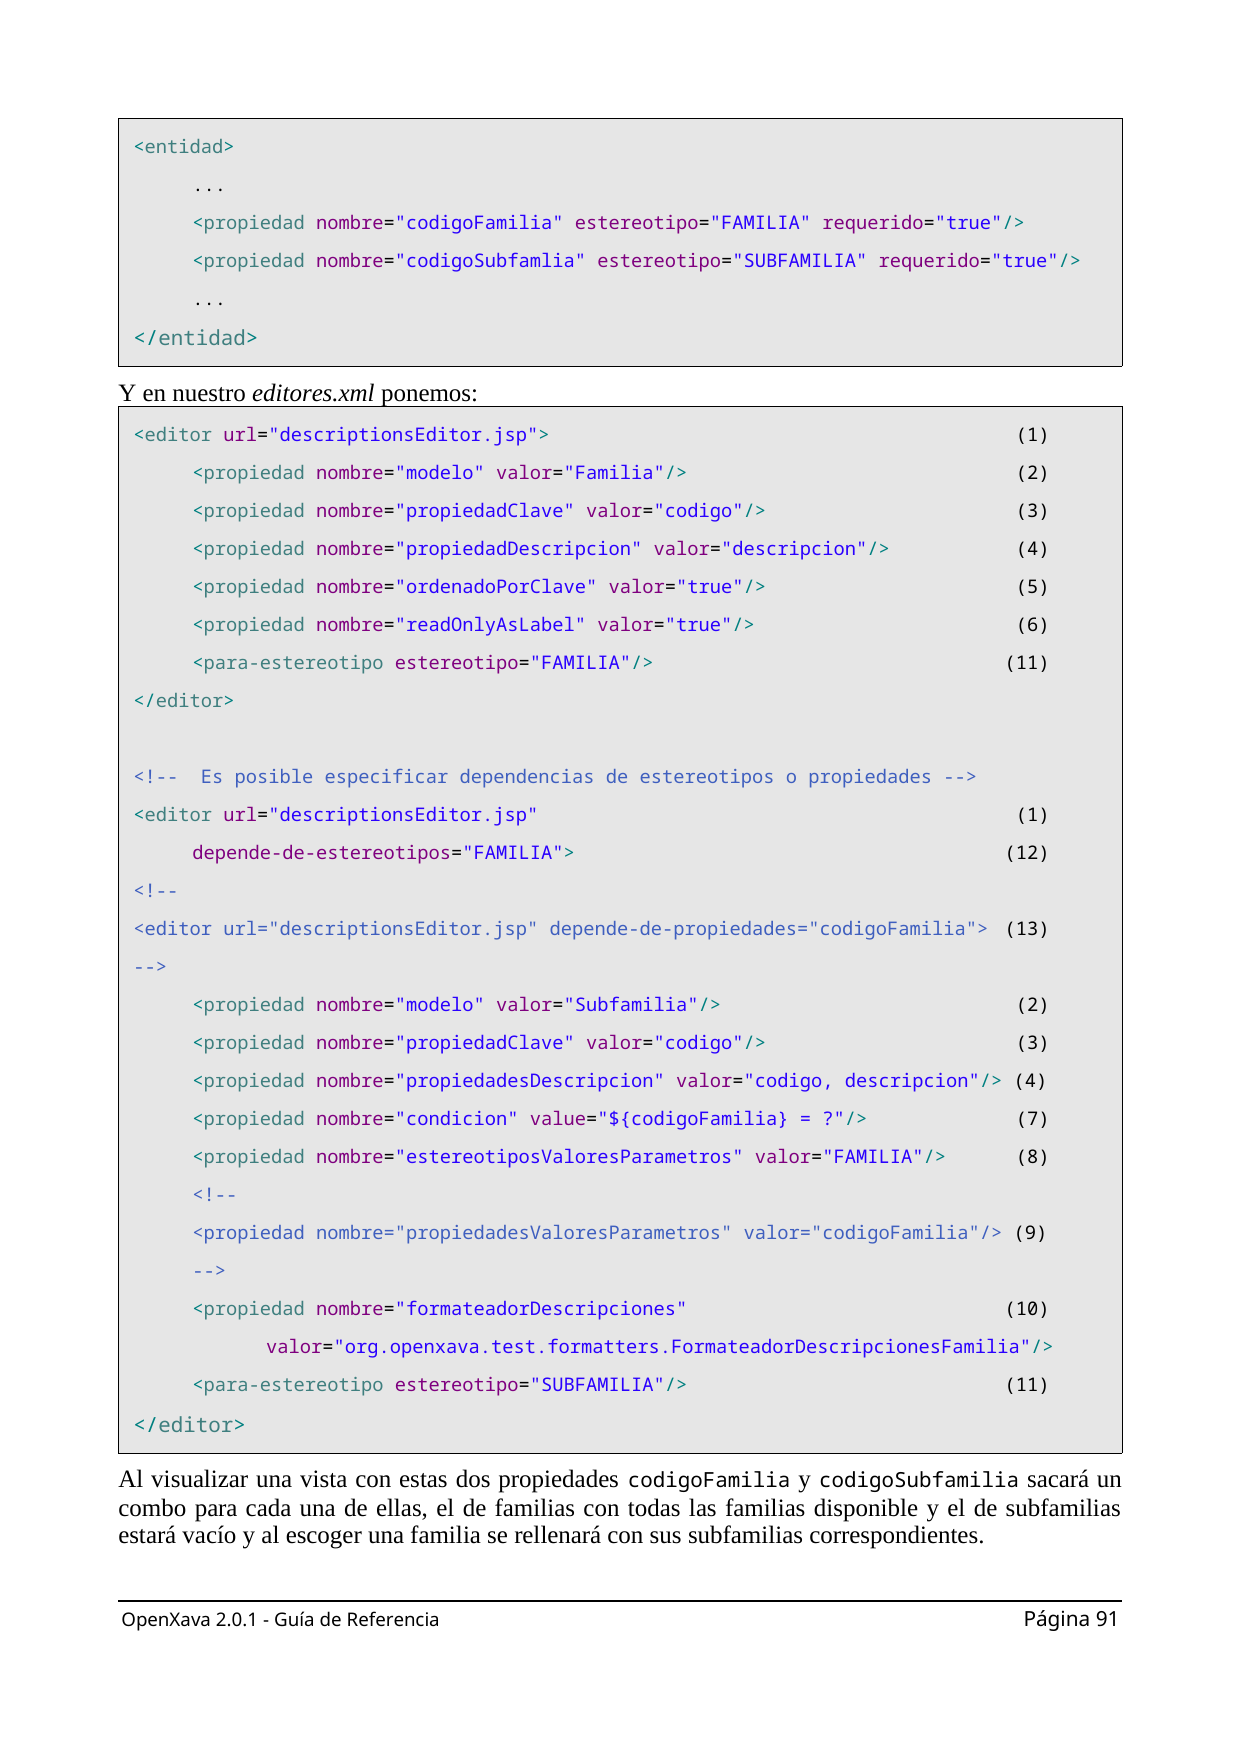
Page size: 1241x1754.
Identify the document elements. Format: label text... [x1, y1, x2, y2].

text <propiedad nombre="ordenadoPorClave" valor="true"/> (5) [119, 558, 1122, 597]
text --> [119, 939, 1122, 977]
text valor="org.openxava.test.formatters.FormateadorDescripcionesFamilia"/> [119, 1319, 1122, 1357]
text <editor url="descriptionsEditor.jsp" (1) [119, 787, 1122, 825]
text <propiedad nombre="propiedadClave" valor="codigo"/> (3) [119, 482, 1122, 521]
text <propiedad nombre="codigoFamilia" estereotipo="FAMILIA" requerido="true"/> [119, 194, 1122, 232]
text <!-- [119, 1167, 1122, 1205]
text <editor url="descriptionsEditor.jsp"> (1) [119, 407, 1122, 444]
text ... [119, 270, 1122, 308]
text <propiedad nombre="modelo" valor="Familia"/> (2) [119, 444, 1122, 482]
text <!-- [119, 863, 1122, 901]
text Y en nuestro editores.xml ponemos: [118, 379, 1122, 406]
text Al visualizar una vista con estas dos propiedades codigoFamilia y codigoSubfamilia sacará un combo para cada una de ellas, el de familias con todas las familias disponible y el de subfamilias estará vacío y al escoger una familia se rellenará con sus subfamilias correspondientes. [118, 1466, 1122, 1549]
text <propiedad nombre="estereotiposValoresParametros" valor="FAMILIA"/> (8) [119, 1129, 1122, 1167]
text ... [119, 156, 1122, 194]
text <entidad> [119, 119, 1122, 156]
text <propiedad nombre="codigoSubfamlia" estereotipo="SUBFAMILIA" requerido="true"/> [119, 232, 1122, 270]
text <propiedad nombre="propiedadDescripcion" valor="descripcion"/> (4) [119, 521, 1122, 558]
text <propiedad nombre="condicion" value="${codigoFamilia} = ?"/> (7) [119, 1091, 1122, 1129]
text --> [119, 1243, 1122, 1281]
text <propiedad nombre="readOnlyAsLabel" valor="true"/> (6) [119, 597, 1122, 634]
text <propiedad nombre="propiedadesValoresParametros" valor="codigoFamilia"/> (9) [119, 1205, 1122, 1243]
text <propiedad nombre="modelo" valor="Subfamilia"/> (2) [119, 977, 1122, 1015]
text <!-- Es posible especificar dependencias de estereotipos o propiedades --> [119, 749, 1122, 787]
text <propiedad nombre="propiedadesDescripcion" valor="codigo, descripcion"/> (4) [119, 1053, 1122, 1091]
text <propiedad nombre="propiedadClave" valor="codigo"/> (3) [119, 1015, 1122, 1053]
text </editor> [119, 1395, 1122, 1453]
text <para-estereotipo estereotipo="SUBFAMILIA"/> (11) [119, 1357, 1122, 1395]
text <propiedad nombre="formateadorDescripciones" (10) [119, 1281, 1122, 1319]
text </entidad> [119, 308, 1122, 366]
text depende-de-estereotipos="FAMILIA"> (12) [119, 825, 1122, 863]
text <para-estereotipo estereotipo="FAMILIA"/> (11) [119, 634, 1122, 673]
text <editor url="descriptionsEditor.jsp" depende-de-propiedades="codigoFamilia"> (13) [119, 901, 1122, 939]
text </editor> [119, 673, 1122, 711]
